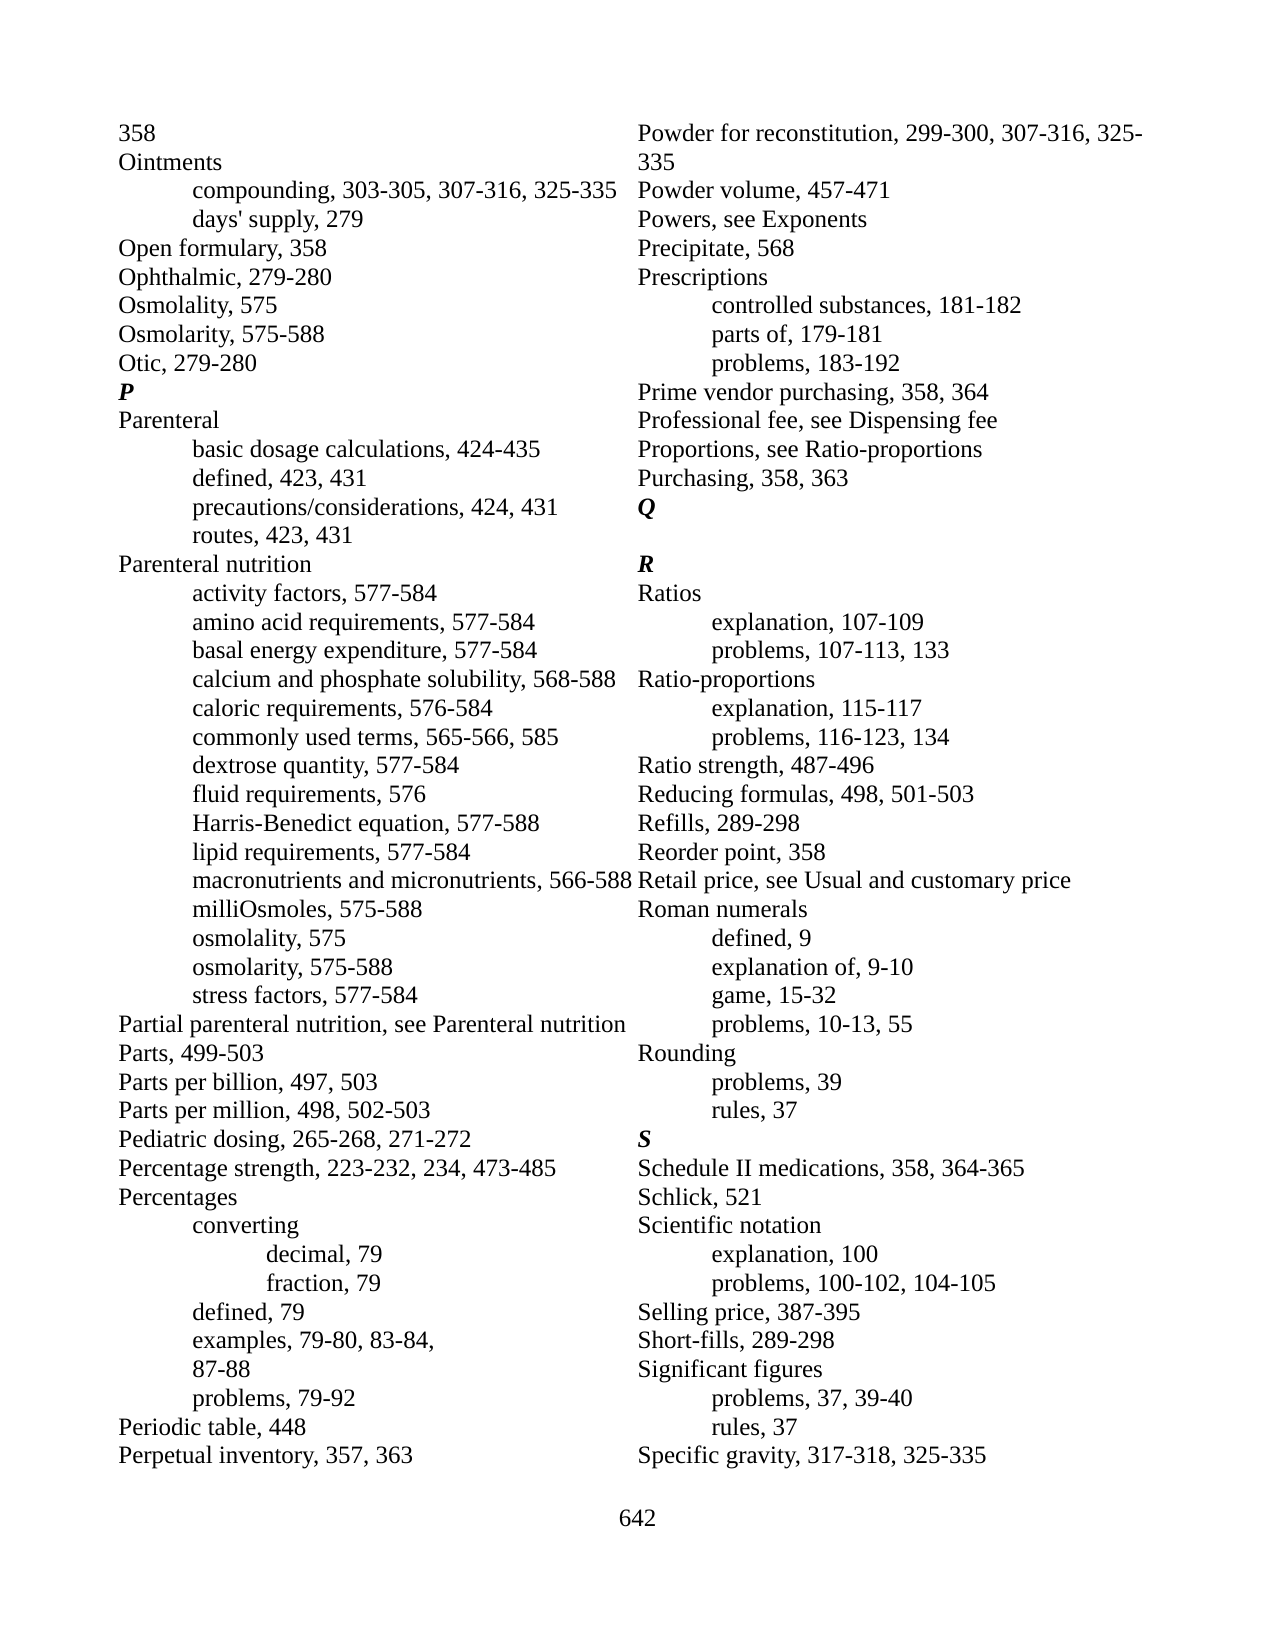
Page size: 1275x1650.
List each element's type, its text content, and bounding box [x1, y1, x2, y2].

text examples, 79-80, 83-84, [192, 1326, 637, 1354]
text calcium and phosphate solubility, 568-588 [192, 664, 637, 693]
text Powder volume, 457-471 [637, 176, 1157, 204]
text Roman numerals [637, 894, 1157, 923]
text Scientific notation [637, 1211, 1157, 1239]
text Parts per million, 498, 502-503 [118, 1096, 637, 1124]
text P [118, 377, 637, 406]
text Precipitate, 568 [637, 233, 1157, 262]
text Purchasing, 358, 363 [637, 463, 1157, 492]
text Selling price, 387-395 [637, 1297, 1157, 1326]
text Osmolality, 575 [118, 291, 637, 319]
text Powder for reconstitution, 299-300, 307-316, 325-335 [637, 118, 1157, 176]
text 358 [118, 118, 637, 147]
text commonly used terms, 565-566, 585 [192, 722, 637, 751]
text Percentages [118, 1182, 637, 1211]
text amino acid requirements, 577-584 [192, 607, 637, 636]
text basal energy expenditure, 577-584 [192, 636, 637, 664]
text fraction, 79 [266, 1268, 637, 1297]
text Partial parenteral nutrition, see Parenteral nutrition [118, 1009, 637, 1038]
text Ratio-proportions [637, 664, 1157, 693]
text Rounding [637, 1038, 1157, 1067]
text Reducing formulas, 498, 501-503 [637, 779, 1157, 808]
text Schlick, 521 [637, 1182, 1157, 1211]
text milliOsmoles, 575-588 [192, 894, 637, 923]
text defined, 9 [711, 923, 1157, 952]
text lipid requirements, 577-584 [192, 837, 637, 866]
text game, 15-32 [711, 981, 1157, 1009]
text controlled substances, 181-182 [711, 291, 1157, 319]
text problems, 79-92 [192, 1383, 637, 1412]
text Parts, 499-503 [118, 1038, 637, 1067]
text Parenteral nutrition [118, 549, 637, 578]
text Periodic table, 448 [118, 1412, 637, 1441]
text parts of, 179-181 [711, 319, 1157, 348]
text R [637, 549, 1157, 578]
text Refills, 289-298 [637, 808, 1157, 837]
text problems, 100-102, 104-105 [711, 1268, 1157, 1297]
text Prescriptions [637, 262, 1157, 291]
text routes, 423, 431 [192, 521, 637, 549]
text stress factors, 577-584 [192, 981, 637, 1009]
text dextrose quantity, 577-584 [192, 751, 637, 779]
text macronutrients and micronutrients, 566-588 [192, 866, 637, 894]
text Otic, 279-280 [118, 348, 637, 377]
text Pediatric dosing, 265-268, 271-272 [118, 1124, 637, 1153]
text compounding, 303-305, 307-316, 325-335 [192, 176, 637, 204]
text Harris-Benedict equation, 577-588 [192, 808, 637, 837]
text converting [192, 1211, 637, 1239]
text Powers, see Exponents [637, 204, 1157, 233]
text Ointments [118, 147, 637, 176]
text problems, 37, 39-40 [711, 1383, 1157, 1412]
text days' supply, 279 [192, 204, 637, 233]
text decimal, 79 [266, 1239, 637, 1268]
text Short-fills, 289-298 [637, 1326, 1157, 1354]
text Retail price, see Usual and customary price [637, 866, 1157, 894]
text defined, 79 [192, 1297, 637, 1326]
text Professional fee, see Dispensing fee [637, 406, 1157, 434]
text problems, 183-192 [711, 348, 1157, 377]
text problems, 39 [711, 1067, 1157, 1096]
text Osmolarity, 575-588 [118, 319, 637, 348]
text Q [637, 492, 1157, 521]
text problems, 107-113, 133 [711, 636, 1157, 664]
text Prime vendor purchasing, 358, 364 [637, 377, 1157, 406]
text precautions/considerations, 424, 431 [192, 492, 637, 521]
text Ratios [637, 578, 1157, 607]
text Ratio strength, 487-496 [637, 751, 1157, 779]
text Ophthalmic, 279-280 [118, 262, 637, 291]
text defined, 423, 431 [192, 463, 637, 492]
text Perpetual inventory, 357, 363 [118, 1441, 637, 1469]
text problems, 116-123, 134 [711, 722, 1157, 751]
text Open formulary, 358 [118, 233, 637, 262]
text osmolarity, 575-588 [192, 952, 637, 981]
text Parts per billion, 497, 503 [118, 1067, 637, 1096]
text activity factors, 577-584 [192, 578, 637, 607]
text fluid requirements, 576 [192, 779, 637, 808]
text osmolality, 575 [192, 923, 637, 952]
text Specific gravity, 317-318, 325-335 [637, 1441, 1157, 1469]
text problems, 10-13, 55 [711, 1009, 1157, 1038]
text explanation, 107-109 [711, 607, 1157, 636]
text explanation of, 9-10 [711, 952, 1157, 981]
text S [637, 1124, 1157, 1153]
text caloric requirements, 576-584 [192, 693, 637, 722]
text rules, 37 [711, 1096, 1157, 1124]
text Percentage strength, 223-232, 234, 473-485 [118, 1153, 637, 1182]
text Schedule II medications, 358, 364-365 [637, 1153, 1157, 1182]
text Parenteral [118, 406, 637, 434]
text Proportions, see Ratio-proportions [637, 434, 1157, 463]
text Reorder point, 358 [637, 837, 1157, 866]
text rules, 37 [711, 1412, 1157, 1441]
text explanation, 100 [711, 1239, 1157, 1268]
text Significant figures [637, 1354, 1157, 1383]
text basic dosage calculations, 424-435 [192, 434, 637, 463]
text explanation, 115-117 [711, 693, 1157, 722]
text 87-88 [192, 1354, 637, 1383]
